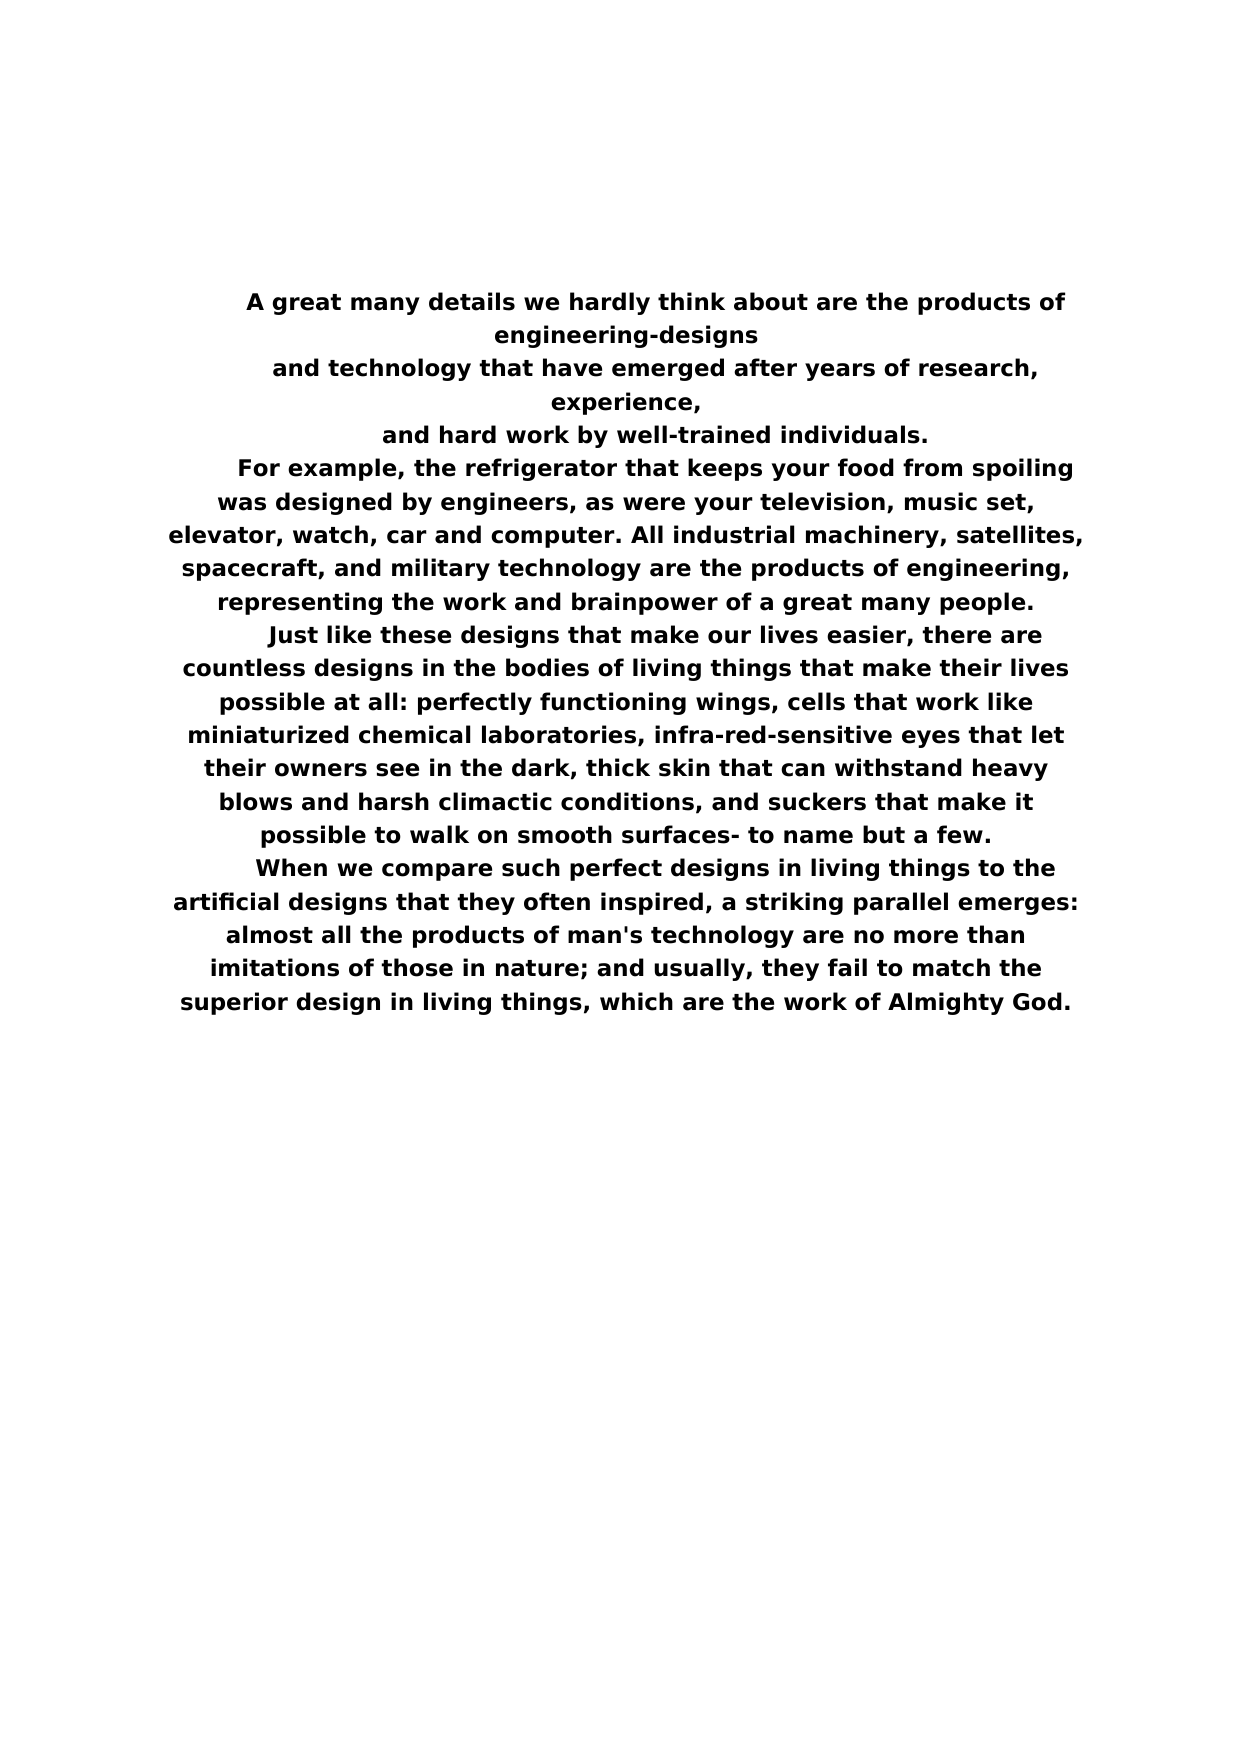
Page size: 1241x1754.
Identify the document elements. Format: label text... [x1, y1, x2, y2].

text and hard work by well-trained individuals. [162, 417, 1090, 450]
text When we compare such perfect designs in living things to the artificial designs that they often inspired, a striking parallel emerges: almost all the products of man's technology are no more than imitations of those in nature; and usually, they fail to match the superior design in living things, which are the work of Almighty God. [162, 850, 1090, 1017]
text For example, the refrigerator that keeps your food from spoiling was designed by engineers, as were your television, music set, elevator, watch, car and computer. All industrial machinery, satellites, spacecraft, and military technology are the products of engineering, representing the work and brainpower of a great many people. [162, 450, 1090, 617]
text and technology that have emerged after years of research, experience, [162, 350, 1090, 417]
text Just like these designs that make our lives easier, there are countless designs in the bodies of living things that make their lives possible at all: perfectly functioning wings, cells that work like miniaturized chemical laboratories, infra-red-sensitive eyes that let their owners see in the dark, thick skin that can withstand heavy blows and harsh climactic conditions, and suckers that make it possible to walk on smooth surfaces- to name but a few. [162, 617, 1090, 850]
text A great many details we hardly think about are the products of engineering-designs [162, 283, 1090, 350]
